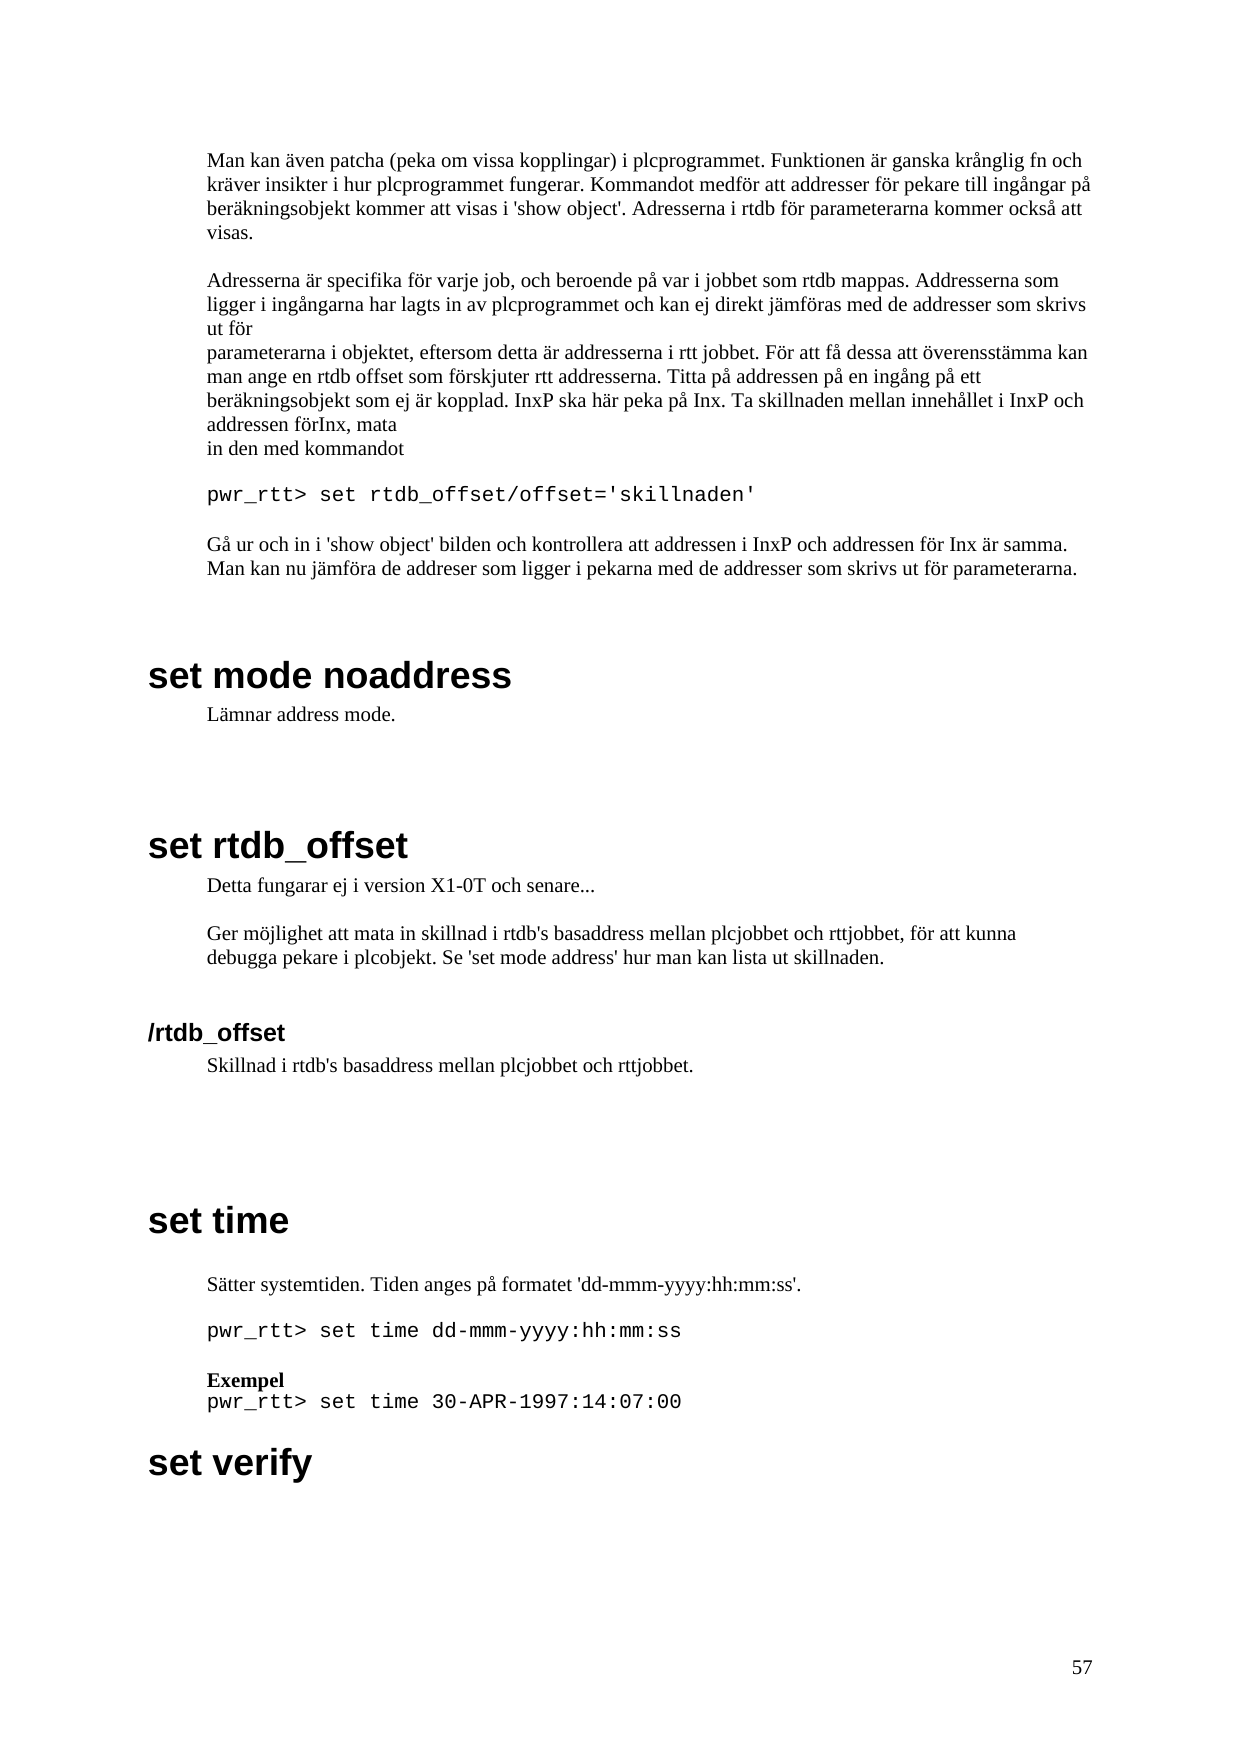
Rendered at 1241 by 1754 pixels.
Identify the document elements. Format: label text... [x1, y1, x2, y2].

text Sätter systemtiden. Tiden anges på formatet 'dd-mmm-yyyy:hh:mm:ss'. [207, 1272, 1093, 1296]
subtitle set time [148, 1199, 1093, 1242]
subtitle /rtdb_offset [148, 1018, 1093, 1047]
text Detta fungarar ej i version X1-0T och senare... [207, 873, 1093, 897]
text Man kan även patcha (peka om vissa kopplingar) i plcprogrammet. Funktionen är ganska krånglig fn och kräver insikter i hur plcprogrammet fungerar. Kommandot medför att addresser för pekare till ingångar på beräkningsobjekt kommer att visas i 'show object'. Adresserna i rtdb för parameterarna kommer också att visas. [207, 148, 1093, 244]
text pwr_rtt> set rtdb_offset/offset='skillnaden' [207, 484, 1093, 508]
text Exempel [207, 1367, 1093, 1392]
text Gå ur och in i 'show object' bilden och kontrollera att addressen i InxP och addressen för Inx är samma. Man kan nu jämföra de addreser som ligger i pekarna med de addresser som skrivs ut för parameterarna. [207, 532, 1093, 580]
subtitle set rtdb_offset [148, 824, 1093, 867]
text parameterarna i objektet, eftersom detta är addresserna i rtt jobbet. För att få dessa att överensstämma kan man ange en rtdb offset som förskjuter rtt addresserna. Titta på addressen på en ingång på ett beräkningsobjekt som ej är kopplad. InxP ska här peka på Inx. Ta skillnaden mellan innehållet i InxP och addressen förInx, mata [207, 340, 1093, 436]
text Ger möjlighet att mata in skillnad i rtdb's basaddress mellan plcjobbet och rttjobbet, för att kunna debugga pekare i plcobjekt. Se 'set mode address' hur man kan lista ut skillnaden. [207, 921, 1093, 969]
subtitle set mode noaddress [148, 653, 1093, 696]
text pwr_rtt> set time dd-mmm-yyyy:hh:mm:ss [207, 1320, 1093, 1344]
text pwr_rtt> set time 30-APR-1997:14:07:00 [207, 1392, 1093, 1415]
text Adresserna är specifika för varje job, och beroende på var i jobbet som rtdb mappas. Addresserna som ligger i ingångarna har lagts in av plcprogrammet och kan ej direkt jämföras med de addresser som skrivs ut för [207, 268, 1093, 340]
text Lämnar address mode. [207, 702, 1093, 726]
text Skillnad i rtdb's basaddress mellan plcjobbet och rttjobbet. [207, 1053, 1093, 1077]
subtitle set verify [148, 1440, 1093, 1483]
text in den med kommandot [207, 436, 1093, 460]
